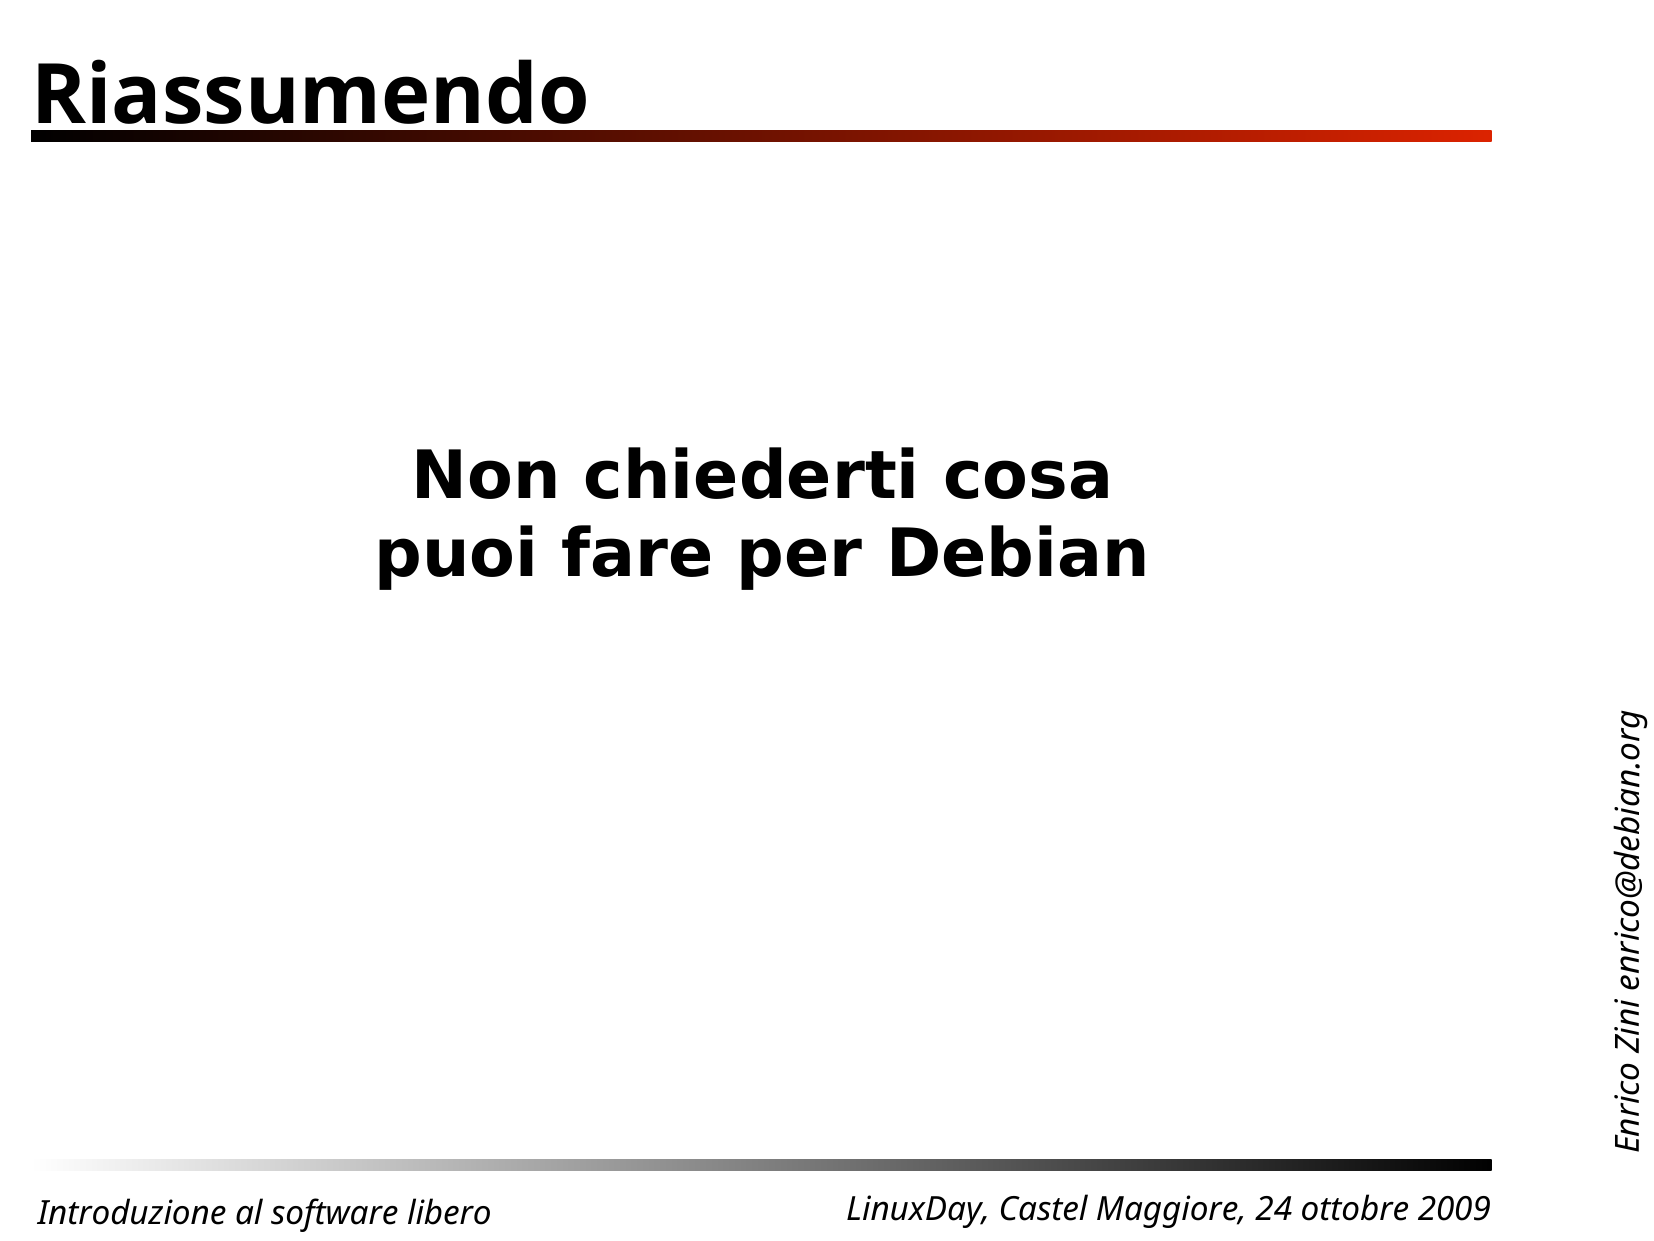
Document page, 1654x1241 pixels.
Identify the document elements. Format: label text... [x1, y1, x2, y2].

text_box Non chiederti cosa puoi fare per Debian [30, 436, 1495, 593]
text_box Riassumendo [31, 34, 1438, 168]
